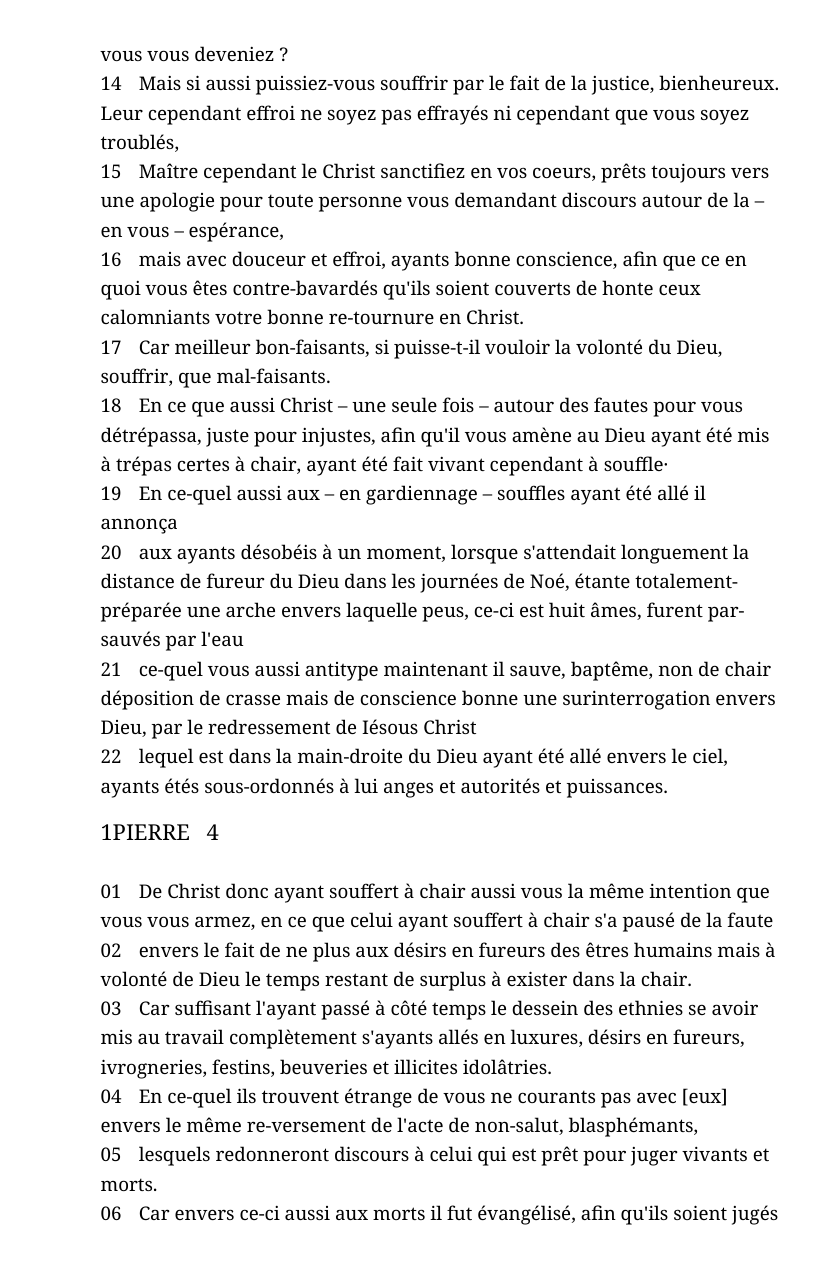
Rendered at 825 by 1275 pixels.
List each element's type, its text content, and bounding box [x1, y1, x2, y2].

text vous vous deveniez ? 14 Mais si aussi puissiez-vous souffrir par le fait de la justice, bienheureux. Leur cependant effroi ne soyez pas effrayés ni cependant que vous soyez troublés, 15 Maître cependant le Christ sanctifiez en vos coeurs, prêts toujours vers une apologie pour toute personne vous demandant discours autour de la – en vous – espérance, 16 mais avec douceur et effroi, ayants bonne conscience, afin que ce en quoi vous êtes contre-bavardés qu'ils soient couverts de honte ceux calomniants votre bonne re-tournure en Christ. 17 Car meilleur bon-faisants, si puisse-t-il vouloir la volonté du Dieu, souffrir, que mal-faisants. 18 En ce que aussi Christ – une seule fois – autour des fautes pour vous détrépassa, juste pour injustes, afin qu'il vous amène au Dieu ayant été mis à trépas certes à chair, ayant été fait vivant cependant à souffle· 19 En ce-quel aussi aux – en gardiennage – souffles ayant été allé il annonça 20 aux ayants désobéis à un moment, lorsque s'attendait longuement la distance de fureur du Dieu dans les journées de Noé, étante totalement-préparée une arche envers laquelle peus, ce-ci est huit âmes, furent par-sauvés par l'eau 21 ce-quel vous aussi antitype maintenant il sauve, baptême, non de chair déposition de crasse mais de conscience bonne une surinterrogation envers Dieu, par le redressement de Iésous Christ 22 lequel est dans la main-droite du Dieu ayant été allé envers le ciel, ayants étés sous-ordonnés à lui anges et autorités et puissances. [100, 41, 784, 799]
text 1PIERRE 4 [100, 817, 784, 847]
text 01 De Christ donc ayant souffert à chair aussi vous la même intention que vous vous armez, en ce que celui ayant souffert à chair s'a pausé de la faute 02 envers le fait de ne plus aux désirs en fureurs des êtres humains mais à volonté de Dieu le temps restant de surplus à exister dans la chair. 03 Car suffisant l'ayant passé à côté temps le dessein des ethnies se avoir mis au travail complètement s'ayants allés en luxures, désirs en fureurs, ivrogneries, festins, beuveries et illicites idolâtries. 04 En ce-quel ils trouvent étrange de vous ne courants pas avec [eux] envers le même re-versement de l'acte de non-salut, blasphémants, 05 lesquels redonneront discours à celui qui est prêt pour juger vivants et morts. 06 Car envers ce-ci aussi aux morts il fut évangélisé, afin qu'ils soient jugés [100, 851, 784, 1226]
